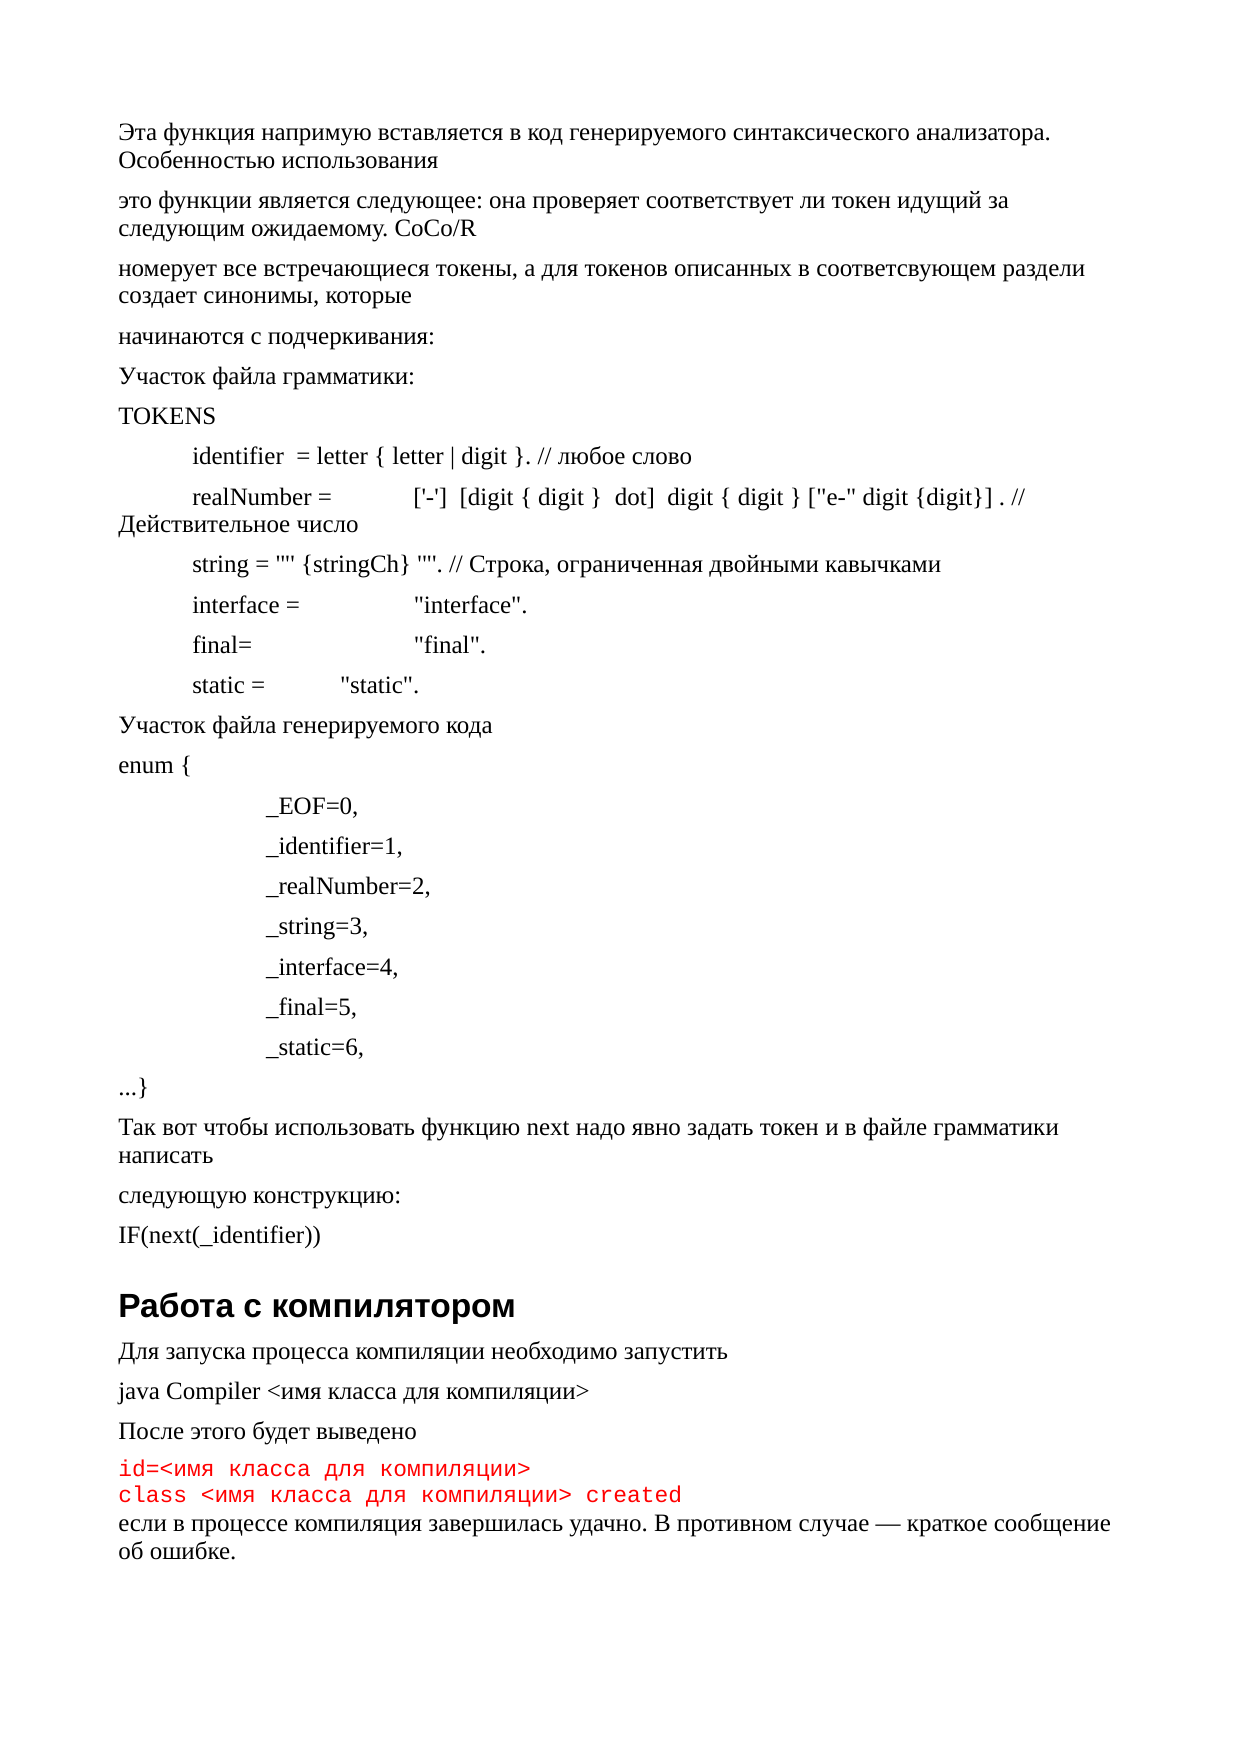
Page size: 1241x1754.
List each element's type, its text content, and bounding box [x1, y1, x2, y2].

text если в процессе компиляция завершилась удачно. В противном случае — краткое сообщение об ошибке. [118, 1509, 1122, 1565]
text IF(next(_identifier)) [118, 1222, 1122, 1249]
text final= "final". [118, 631, 1122, 659]
text TOKENS [118, 402, 1122, 430]
text следующую конструкцию: [118, 1181, 1122, 1209]
text После этого будет выведено [118, 1417, 1122, 1445]
text начинаются с подчеркивания: [118, 322, 1122, 349]
text ...} [118, 1073, 1122, 1101]
text class <имя класса для компиляции> created [118, 1483, 1122, 1509]
text interface = "interface". [118, 591, 1122, 618]
text это функции является следующее: она проверяет соответствует ли токен идущий за следующим ожидаемому. CoCo/R [118, 186, 1122, 241]
text string = '"' {stringCh} '"'. // Строка, ограниченная двойными кавычками [118, 551, 1122, 578]
text _realNumber=2, [118, 872, 1122, 900]
text Для запуска процесса компиляции необходимо запустить [118, 1337, 1122, 1364]
text _final=5, [118, 993, 1122, 1021]
text static = "static". [118, 671, 1122, 699]
text id=<имя класса для компиляции> [118, 1457, 1122, 1483]
text _interface=4, [118, 953, 1122, 980]
text Эта функция напримую вставляется в код генерируемого синтаксического анализатора. Особенностью использования [118, 118, 1122, 173]
text enum { [118, 752, 1122, 779]
text _string=3, [118, 912, 1122, 940]
text Участок файла грамматики: [118, 362, 1122, 390]
text номерует все встречающиеся токены, а для токенов описанных в соответсвующем раздели создает синонимы, которые [118, 254, 1122, 309]
text _static=6, [118, 1033, 1122, 1061]
subtitle Работа с компилятором [118, 1287, 1122, 1324]
text Участок файла генерируемого кода [118, 711, 1122, 739]
text _identifier=1, [118, 832, 1122, 860]
text realNumber = ['-'] [digit { digit } dot] digit { digit } ["e-" digit {digit}] . // Действительное число [118, 483, 1122, 538]
text Так вот чтобы использовать функцию next надо явно задать токен и в файле грамматики написать [118, 1113, 1122, 1169]
text java Compiler <имя класса для компиляции> [118, 1377, 1122, 1405]
text identifier = letter { letter | digit }. // любое слово [118, 442, 1122, 470]
text _EOF=0, [118, 792, 1122, 819]
